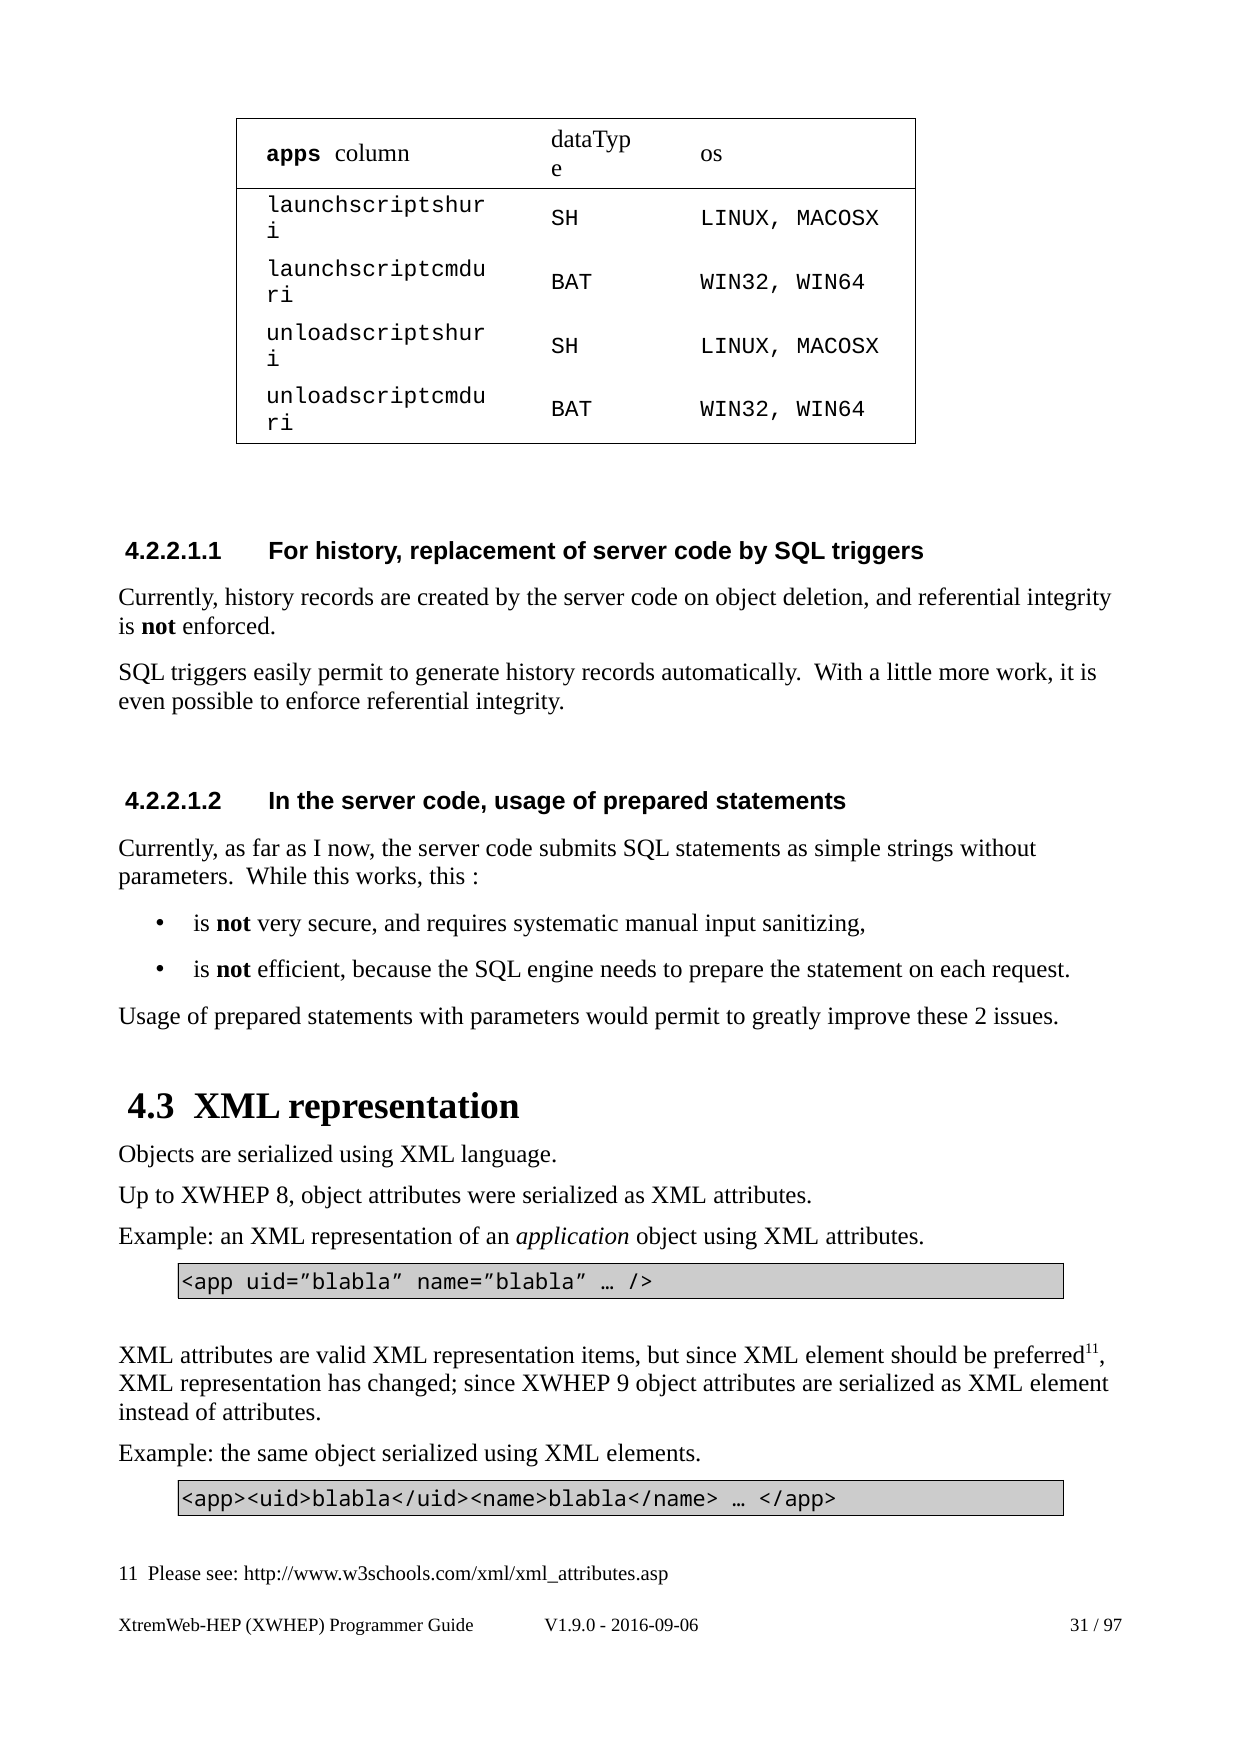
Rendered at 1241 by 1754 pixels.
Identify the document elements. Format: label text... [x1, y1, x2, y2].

subtitle For history, replacement of server code by SQL triggers [118, 536, 1122, 564]
table_cell WIN32, WIN64 [671, 379, 915, 443]
text SQL triggers easily permit to generate history records automatically. With a little more work, it is even possible to enforce referential integrity. [118, 657, 1122, 715]
table_header os [671, 119, 915, 188]
list is not very secure, and requires systematic manual input sanitizing, [156, 908, 1122, 937]
table_cell SH [521, 315, 671, 379]
table_cell unloadscriptshuri [237, 315, 521, 379]
text <app uid=”blabla” name=”blabla” … /> [179, 1264, 1063, 1298]
text Up to XWHEP 8, object attributes were serialized as XML attributes. [118, 1180, 1122, 1209]
table_header dataType [521, 119, 671, 188]
table_cell launchscriptshuri [237, 189, 521, 251]
subtitle XML representation [118, 1083, 1122, 1126]
table_cell launchscriptcmduri [237, 251, 521, 315]
table_cell BAT [521, 379, 671, 443]
table_cell SH [521, 189, 671, 251]
list is not efficient, because the SQL engine needs to prepare the statement on each request. [156, 954, 1122, 983]
table_header apps column [237, 119, 521, 188]
text XML attributes are valid XML representation items, but since XML element should be preferred, XML representation has changed; since XWHEP 9 object attributes are serialized as XML element instead of attributes. [118, 1340, 1122, 1426]
text Please see: http://www.w3schools.com/xml/xml_attributes.asp [118, 1561, 1122, 1585]
text Currently, as far as I now, the server code submits SQL statements as simple strings without parameters. While this works, this : [118, 833, 1122, 890]
text Example: an XML representation of an application object using XML attributes. [118, 1221, 1122, 1250]
table_cell BAT [521, 251, 671, 315]
text Example: the same object serialized using XML elements. [118, 1438, 1122, 1467]
table_cell unloadscriptcmduri [237, 379, 521, 443]
text Usage of prepared statements with parameters would permit to greatly improve these 2 issues. [118, 1001, 1122, 1029]
table_cell LINUX, MACOSX [671, 315, 915, 379]
text <app><uid>blabla</uid><name>blabla</name> … </app> [179, 1481, 1063, 1515]
table_cell LINUX, MACOSX [671, 189, 915, 251]
text Currently, history records are created by the server code on object deletion, and referential integrity is not enforced. [118, 582, 1122, 640]
text Objects are serialized using XML language. [118, 1139, 1122, 1168]
subtitle In the server code, usage of prepared statements [118, 786, 1122, 815]
table_cell WIN32, WIN64 [671, 251, 915, 315]
